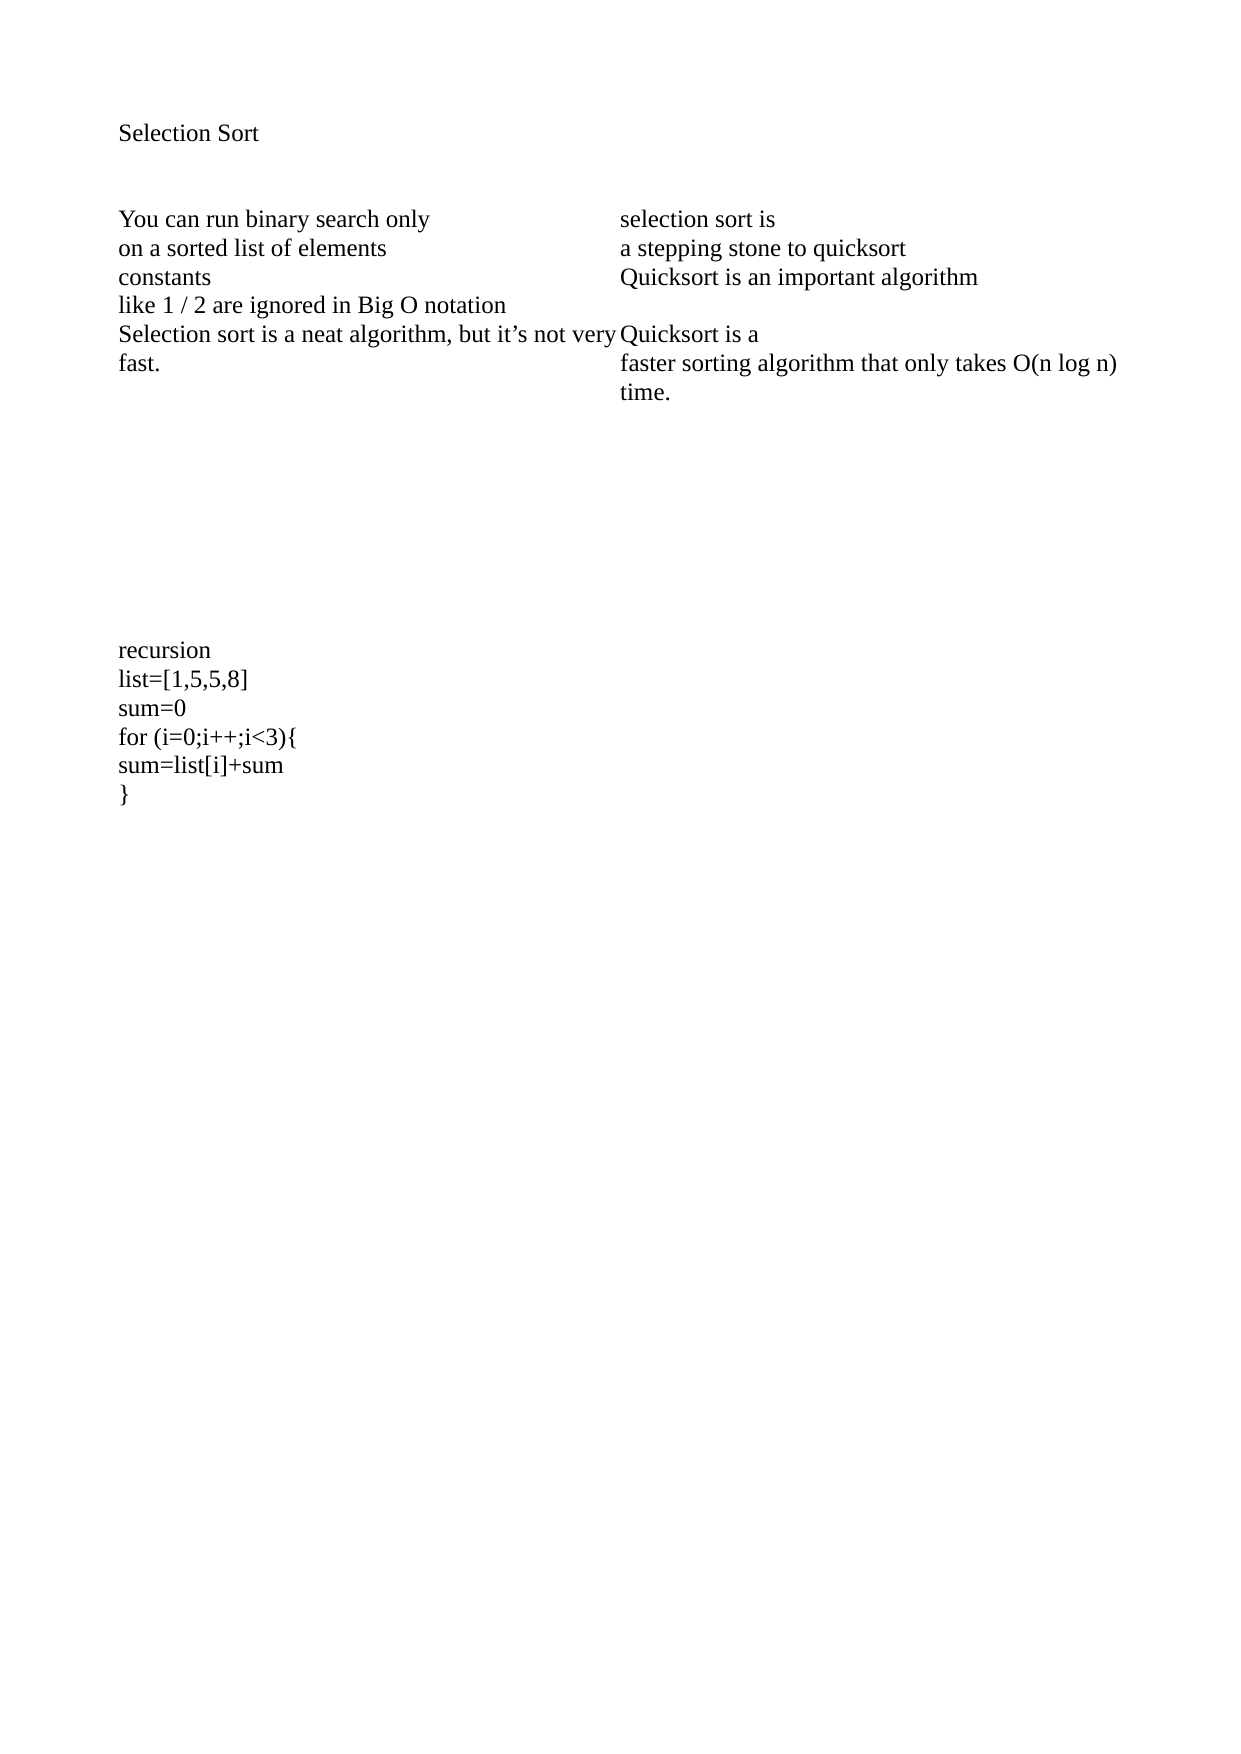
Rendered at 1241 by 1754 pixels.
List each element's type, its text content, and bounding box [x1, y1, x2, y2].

table_cell [118, 434, 620, 463]
table_cell Quicksort is a faster sorting algorithm that only takes O(n log n) time. [620, 319, 1122, 406]
table_cell constants like 1 / 2 are ignored in Big O notation [118, 262, 620, 319]
text sum=list[i]+sum [118, 751, 1122, 779]
table_cell [620, 549, 1122, 578]
table_cell [118, 492, 620, 521]
text } [118, 779, 1122, 808]
text for (i=0;i++;i<3){ [118, 722, 1122, 751]
table_cell [118, 521, 620, 549]
table_cell [620, 434, 1122, 463]
table_cell [118, 549, 620, 578]
text list=[1,5,5,8] [118, 664, 1122, 693]
table_cell [620, 492, 1122, 521]
table_cell [620, 406, 1122, 434]
table_cell [118, 463, 620, 492]
table_cell Quicksort is an important algorithm [620, 262, 1122, 319]
table_header You can run binary search only on a sorted list of elements [118, 204, 620, 262]
table_header selection sort is a stepping stone to quicksort [620, 204, 1122, 262]
text sum=0 [118, 693, 1122, 722]
table_cell [620, 521, 1122, 549]
table_cell [620, 463, 1122, 492]
text recursion [118, 636, 1122, 664]
text Selection Sort [118, 118, 1122, 147]
table_cell [118, 406, 620, 434]
table_cell Selection sort is a neat algorithm, but it’s not very fast. [118, 319, 620, 406]
